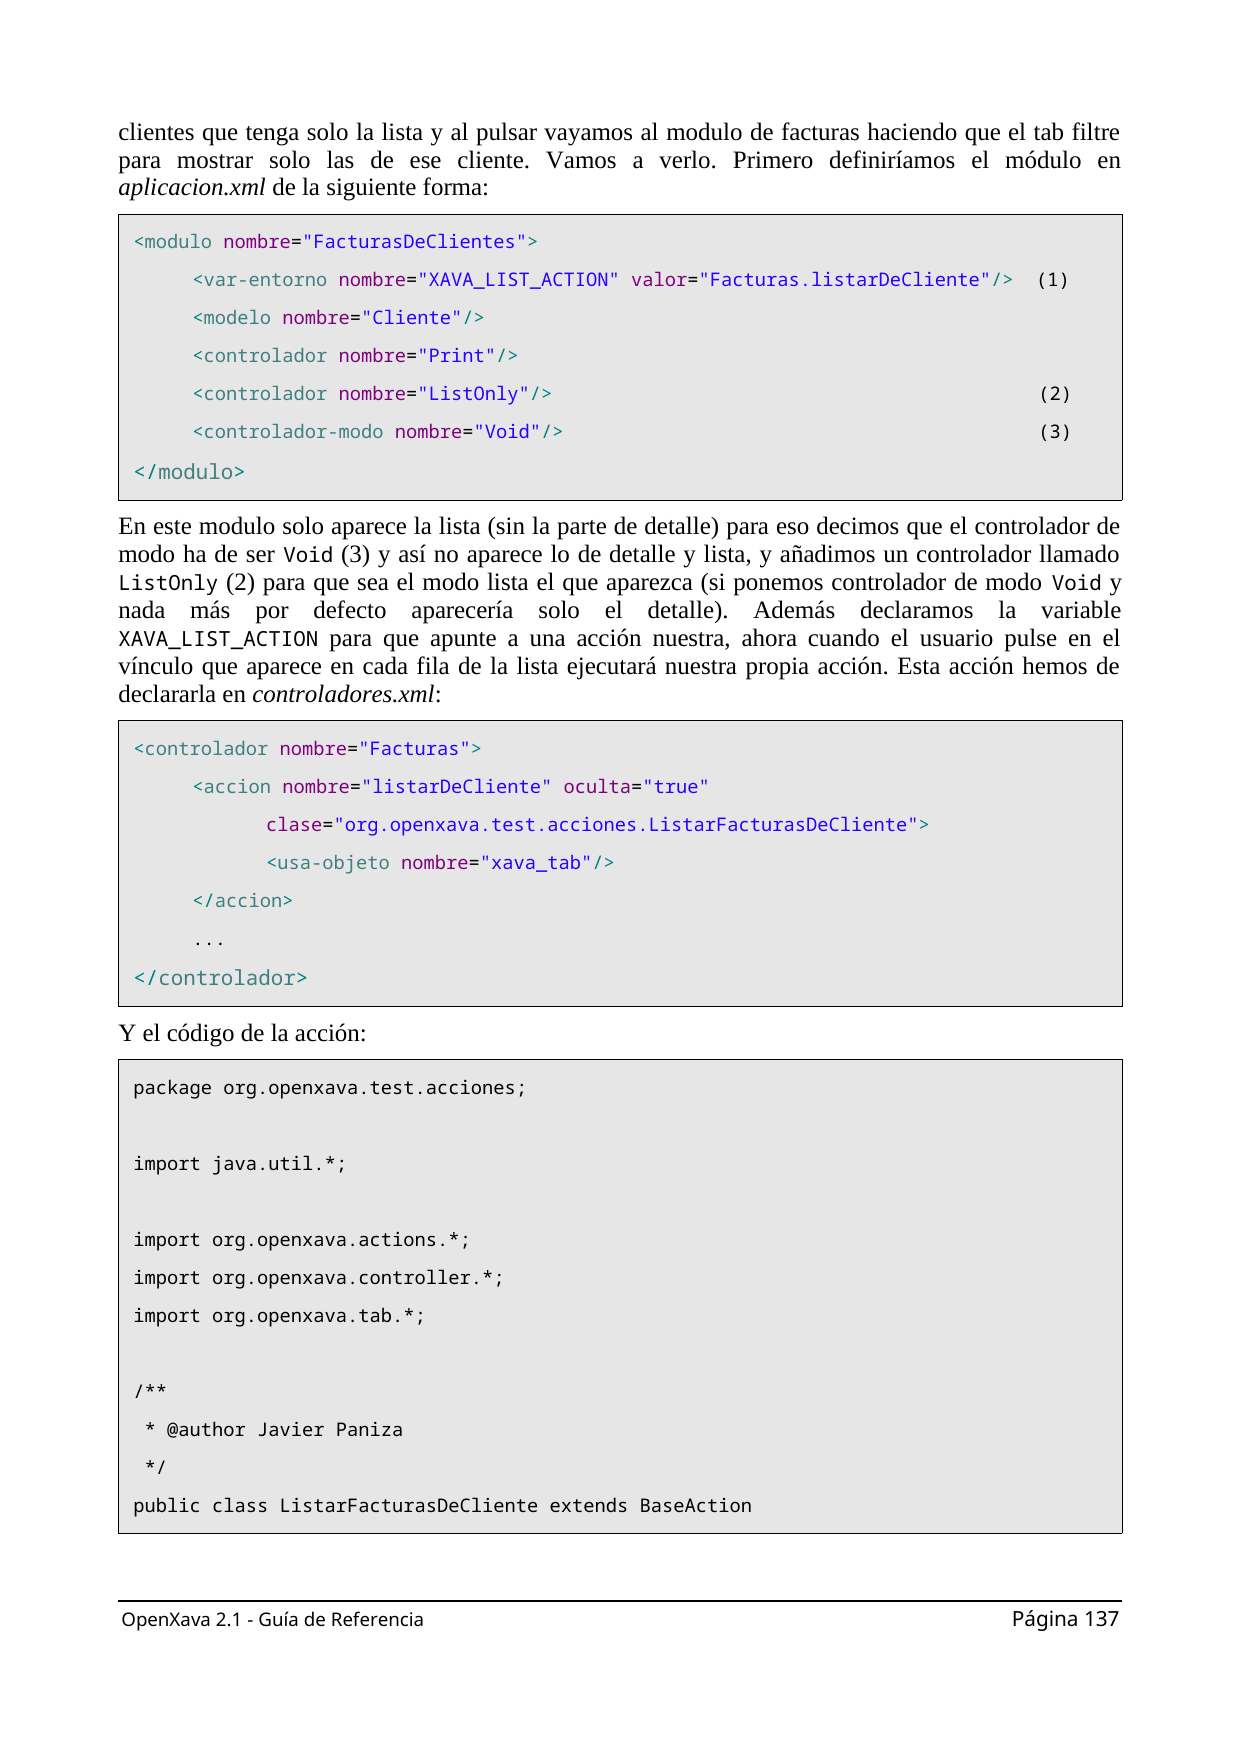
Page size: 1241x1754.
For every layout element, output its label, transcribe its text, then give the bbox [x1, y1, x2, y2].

text * @author Javier Paniza [119, 1401, 1122, 1439]
text </controlador> [119, 948, 1122, 1006]
text import org.openxava.actions.*; [119, 1211, 1122, 1249]
text <controlador nombre="ListOnly"/> (2) [119, 366, 1122, 404]
text <modulo nombre="FacturasDeClientes"> [119, 215, 1122, 252]
text public class ListarFacturasDeCliente extends BaseAction [119, 1477, 1122, 1533]
text import java.util.*; [119, 1135, 1122, 1173]
text clientes que tenga solo la lista y al pulsar vayamos al modulo de facturas haciendo que el tab filtre para mostrar solo las de ese cliente. Vamos a verlo. Primero definiríamos el módulo en aplicacion.xml de la siguiente forma: [118, 118, 1122, 201]
text <var-entorno nombre="XAVA_LIST_ACTION" valor="Facturas.listarDeCliente"/> (1) [119, 252, 1122, 290]
text Y el código de la acción: [118, 1019, 1122, 1047]
text */ [119, 1439, 1122, 1477]
text </modulo> [119, 442, 1122, 500]
text En este modulo solo aparece la lista (sin la parte de detalle) para eso decimos que el controlador de modo ha de ser Void (3) y así no aparece lo de detalle y lista, y añadimos un controlador llamado ListOnly (2) para que sea el modo lista el que aparezca (si ponemos controlador de modo Void y nada más por defecto aparecería solo el detalle). Además declaramos la variable XAVA_LIST_ACTION para que apunte a una acción nuestra, ahora cuando el usuario pulse en el vínculo que aparece en cada fila de la lista ejecutará nuestra propia acción. Esta acción hemos de declararla en controladores.xml: [118, 512, 1122, 708]
text <controlador nombre="Facturas"> [119, 721, 1122, 758]
text </accion> [119, 872, 1122, 911]
text <modelo nombre="Cliente"/> [119, 290, 1122, 328]
text /** [119, 1363, 1122, 1401]
text <accion nombre="listarDeCliente" oculta="true" [119, 758, 1122, 796]
text clase="org.openxava.test.acciones.ListarFacturasDeCliente"> [119, 796, 1122, 834]
text <controlador-modo nombre="Void"/> (3) [119, 404, 1122, 442]
text import org.openxava.controller.*; [119, 1249, 1122, 1287]
text ... [119, 911, 1122, 948]
text <usa-objeto nombre="xava_tab"/> [119, 834, 1122, 872]
text import org.openxava.tab.*; [119, 1287, 1122, 1325]
text <controlador nombre="Print"/> [119, 328, 1122, 366]
text package org.openxava.test.acciones; [119, 1060, 1122, 1097]
